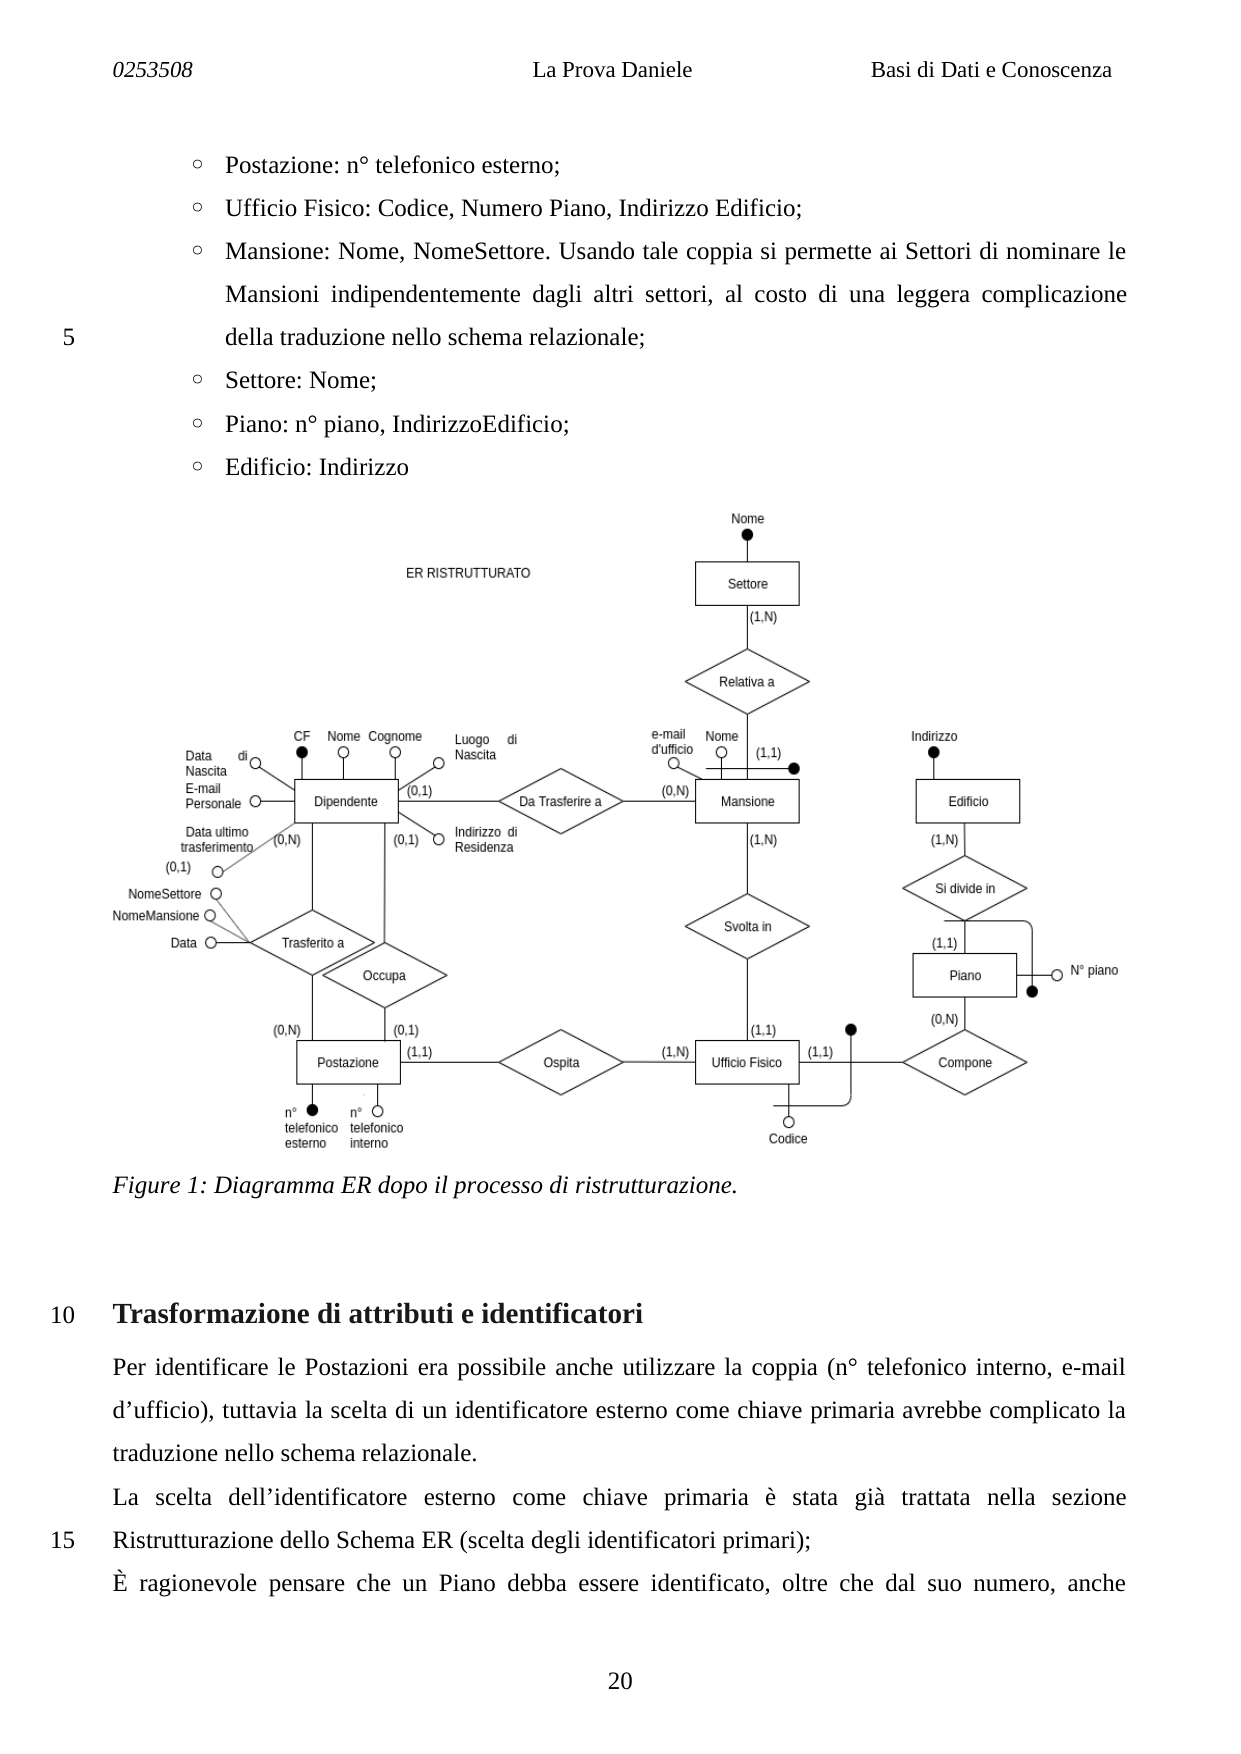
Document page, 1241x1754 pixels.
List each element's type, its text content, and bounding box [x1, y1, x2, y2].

list Edificio: Indirizzo [187, 452, 1128, 481]
list Mansione: Nome, NomeSettore. Usando tale coppia si permette ai Settori di nominare le Mansioni indipendentemente dagli altri settori, al costo di una leggera complicazione della traduzione nello schema relazionale; [187, 236, 1128, 351]
subtitle Trasformazione di attributi e identificatori [112, 1296, 1128, 1329]
list Settore: Nome; [187, 366, 1128, 394]
text La scelta dell’identificatore esterno come chiave primaria è stata già trattata nella sezione Ristrutturazione dello Schema ER (scelta degli identificatori primari); [112, 1482, 1128, 1553]
list Postazione: n° telefonico esterno; [187, 150, 1128, 179]
picture [112, 507, 1128, 1151]
text Figure 1: Diagramma ER dopo il processo di ristrutturazione. [112, 1151, 1128, 1199]
list Ufficio Fisico: Codice, Numero Piano, Indirizzo Edificio; [187, 193, 1128, 222]
text È ragionevole pensare che un Piano debba essere identificato, oltre che dal suo numero, anche [112, 1568, 1128, 1597]
text Per identificare le Postazioni era possibile anche utilizzare la coppia (n° telefonico interno, e-mail d’ufficio), tuttavia la scelta di un identificatore esterno come chiave primaria avrebbe complicato la traduzione nello schema relazionale. [112, 1352, 1128, 1467]
list Piano: n° piano, IndirizzoEdificio; [187, 409, 1128, 437]
